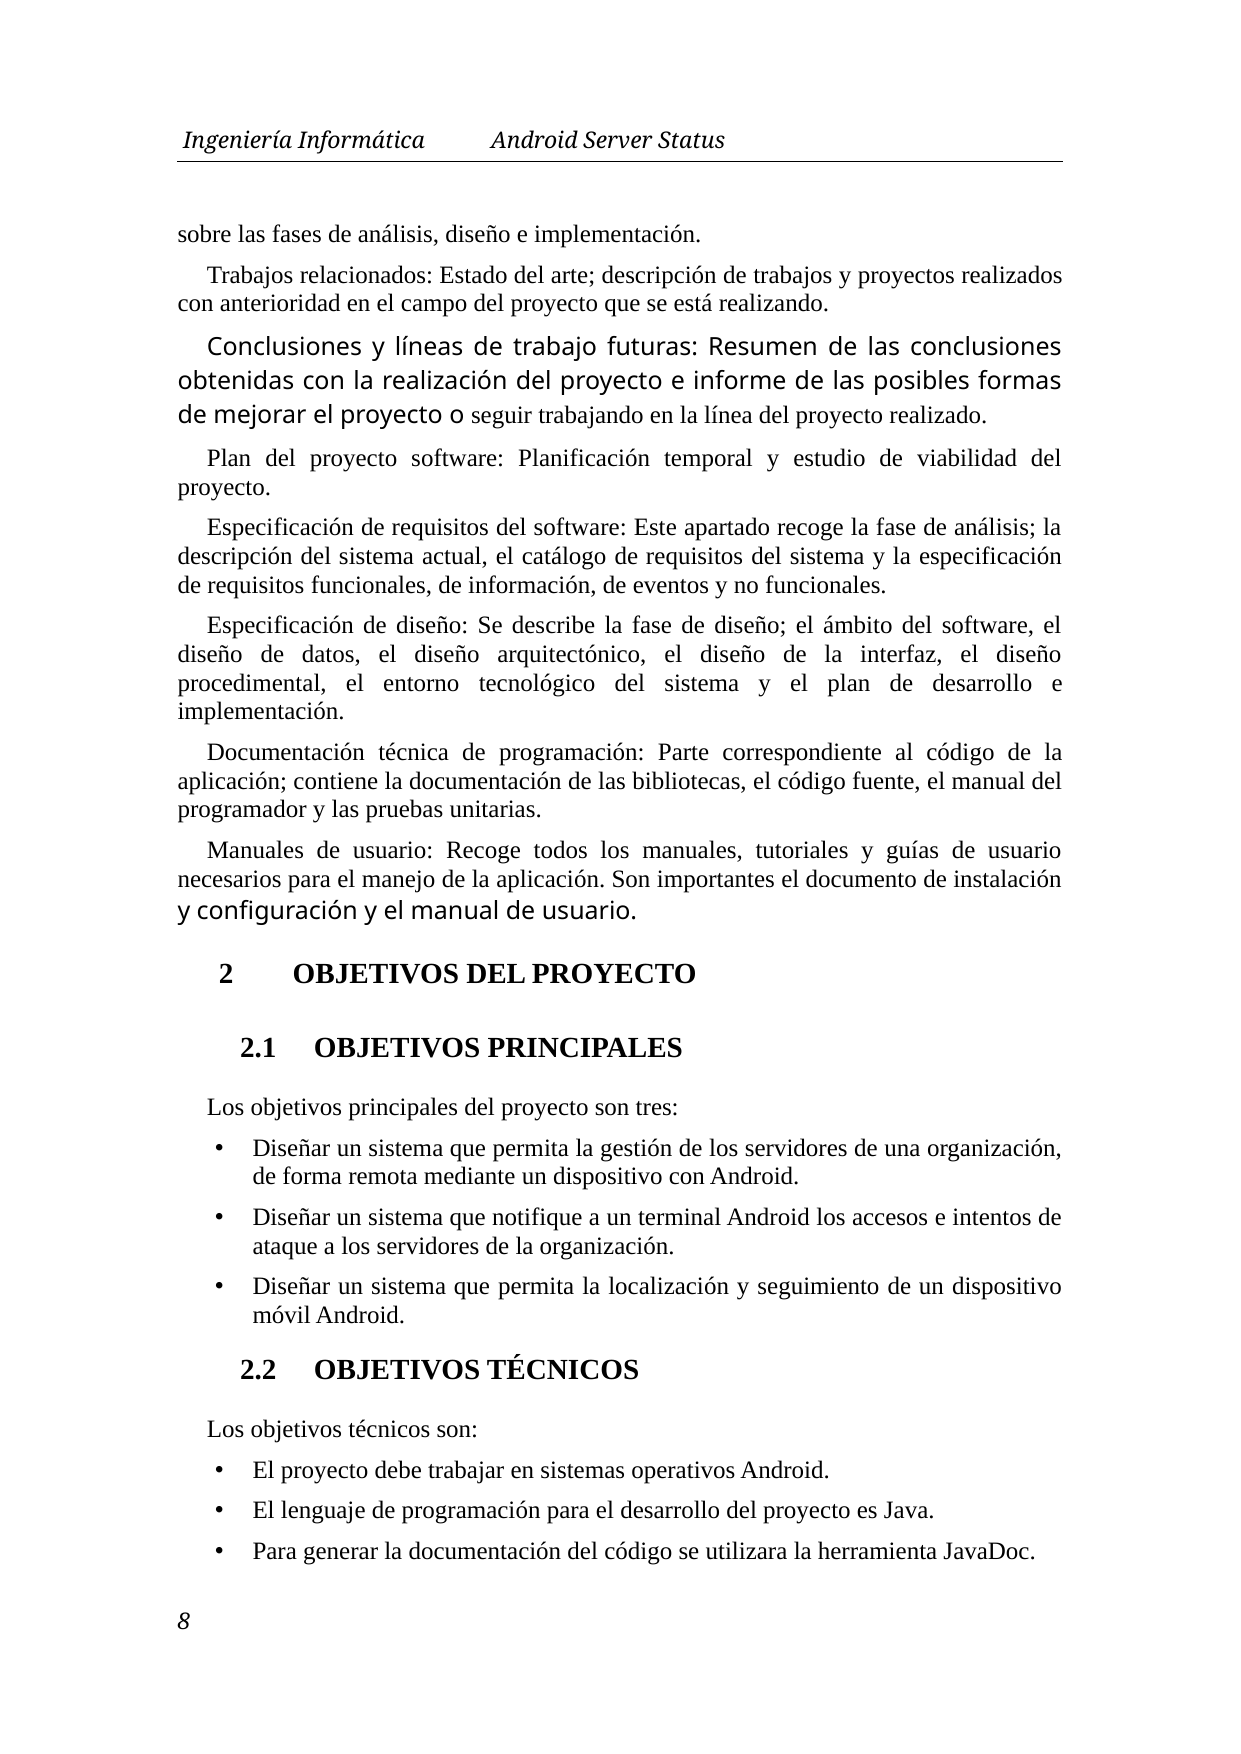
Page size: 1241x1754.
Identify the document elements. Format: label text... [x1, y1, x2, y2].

text Manuales de usuario: Recoge todos los manuales, tutoriales y guías de usuario necesarios para el manejo de la aplicación. Son importantes el documento de instalación y configuración y el manual de usuario. [177, 835, 1063, 927]
list Diseñar un sistema que permita la gestión de los servidores de una organización, de forma remota mediante un dispositivo con Android. [215, 1133, 1063, 1190]
text Conclusiones y líneas de trabajo futuras: Resumen de las conclusiones obtenidas con la realización del proyecto e informe de las posibles formas de mejorar el proyecto o seguir trabajando en la línea del proyecto realizado. [177, 329, 1063, 431]
subtitle Objetivos técnicos [240, 1352, 1063, 1386]
list Diseñar un sistema que permita la localización y seguimiento de un dispositivo móvil Android. [215, 1271, 1063, 1329]
list El proyecto debe trabajar en sistemas operativos Android. [215, 1455, 1063, 1484]
subtitle Objetivos del proyecto [218, 956, 1063, 989]
text Los objetivos técnicos son: [177, 1414, 1063, 1443]
list El lenguaje de programación para el desarrollo del proyecto es Java. [215, 1496, 1063, 1524]
list Diseñar un sistema que notifique a un terminal Android los accesos e intentos de ataque a los servidores de la organización. [215, 1202, 1063, 1259]
subtitle Objetivos principales [240, 1030, 1063, 1063]
text sobre las fases de análisis, diseño e implementación. [177, 219, 1063, 248]
list Para generar la documentación del código se utilizara la herramienta JavaDoc. [215, 1536, 1063, 1565]
text Plan del proyecto software: Planificación temporal y estudio de viabilidad del proyecto. [177, 443, 1063, 500]
text Especificación de diseño: Se describe la fase de diseño; el ámbito del software, el diseño de datos, el diseño arquitectónico, el diseño de la interfaz, el diseño procedimental, el entorno tecnológico del sistema y el plan de desarrollo e implementación. [177, 610, 1063, 725]
text Documentación técnica de programación: Parte correspondiente al código de la aplicación; contiene la documentación de las bibliotecas, el código fuente, el manual del programador y las pruebas unitarias. [177, 737, 1063, 823]
text Los objetivos principales del proyecto son tres: [177, 1092, 1063, 1121]
text Trabajos relacionados: Estado del arte; descripción de trabajos y proyectos realizados con anterioridad en el campo del proyecto que se está realizando. [177, 260, 1063, 317]
text Especificación de requisitos del software: Este apartado recoge la fase de análisis; la descripción del sistema actual, el catálogo de requisitos del sistema y la especificación de requisitos funcionales, de información, de eventos y no funcionales. [177, 512, 1063, 598]
